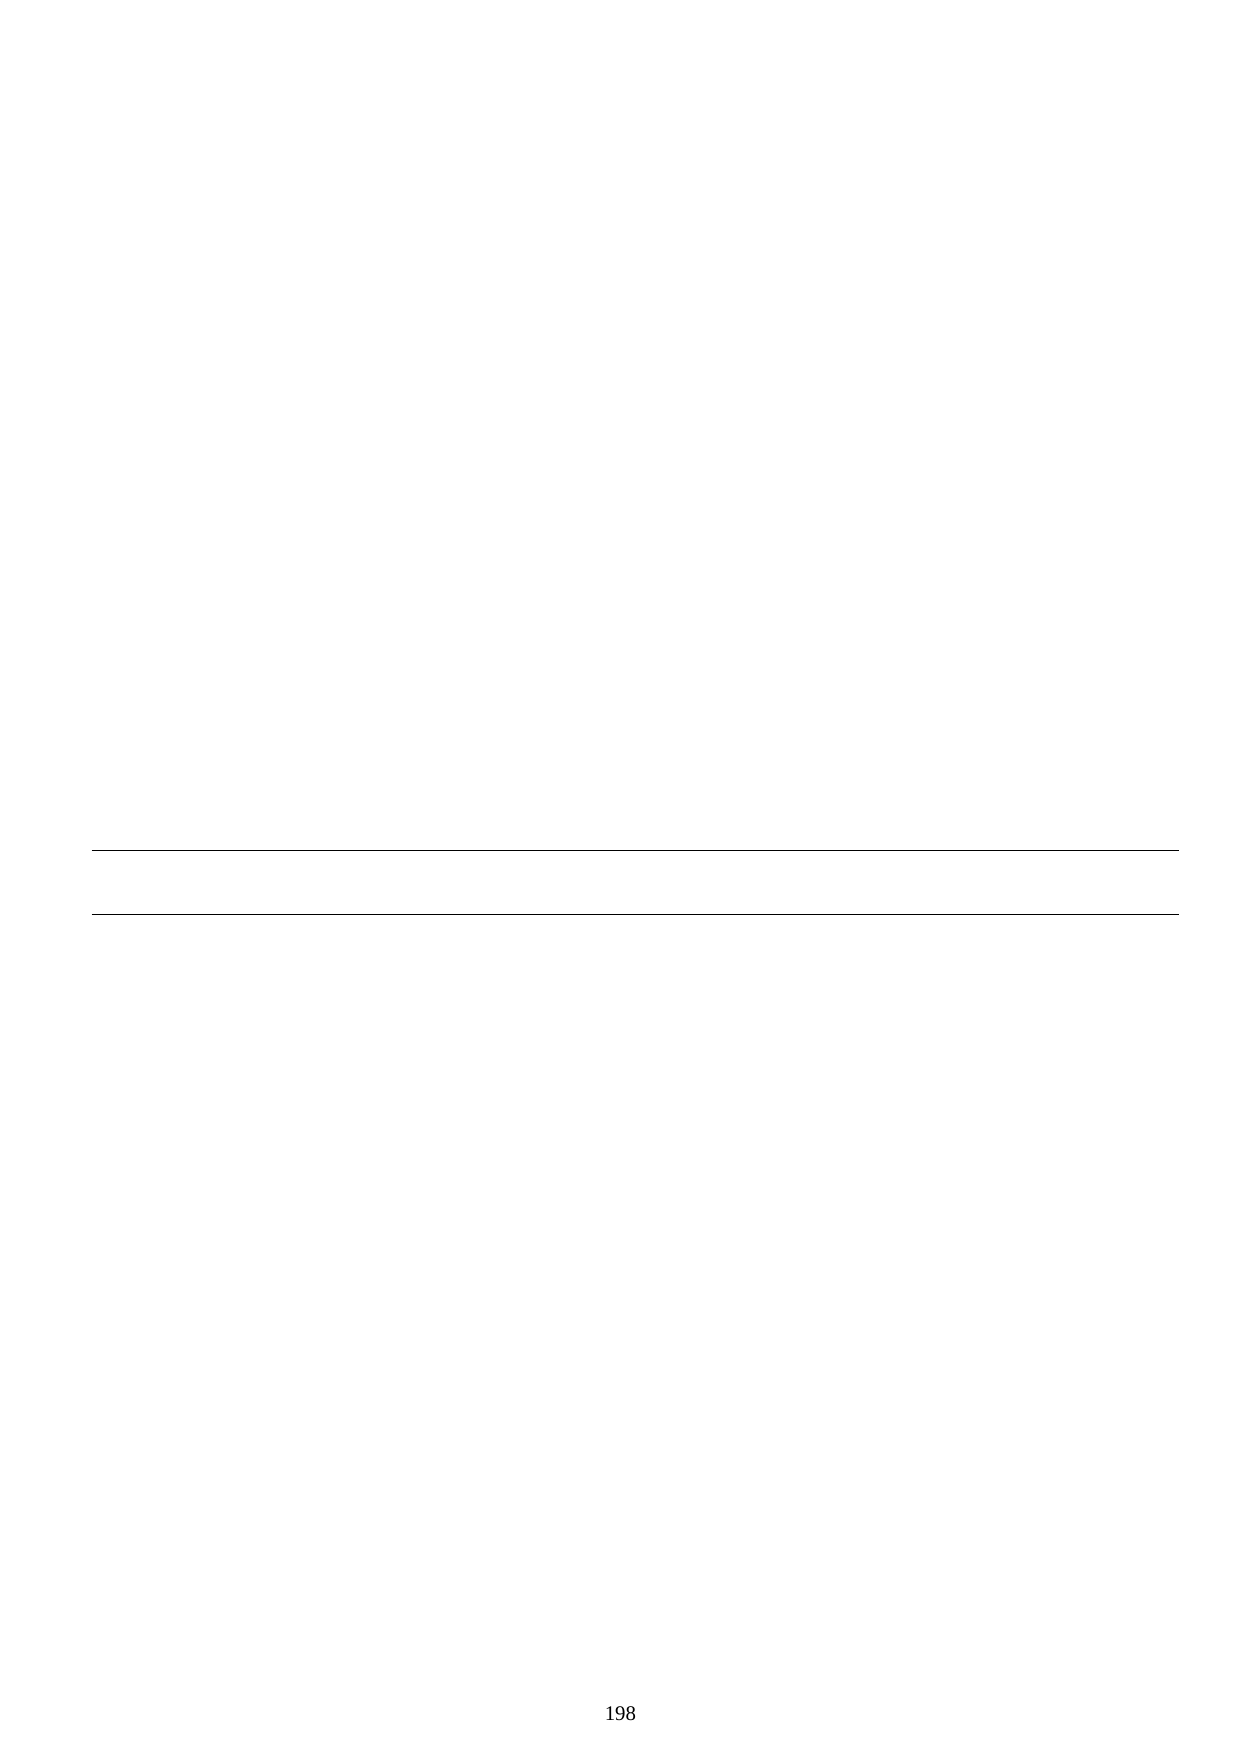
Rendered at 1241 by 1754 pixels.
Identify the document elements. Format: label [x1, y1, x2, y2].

table_cell [92, 851, 1179, 914]
